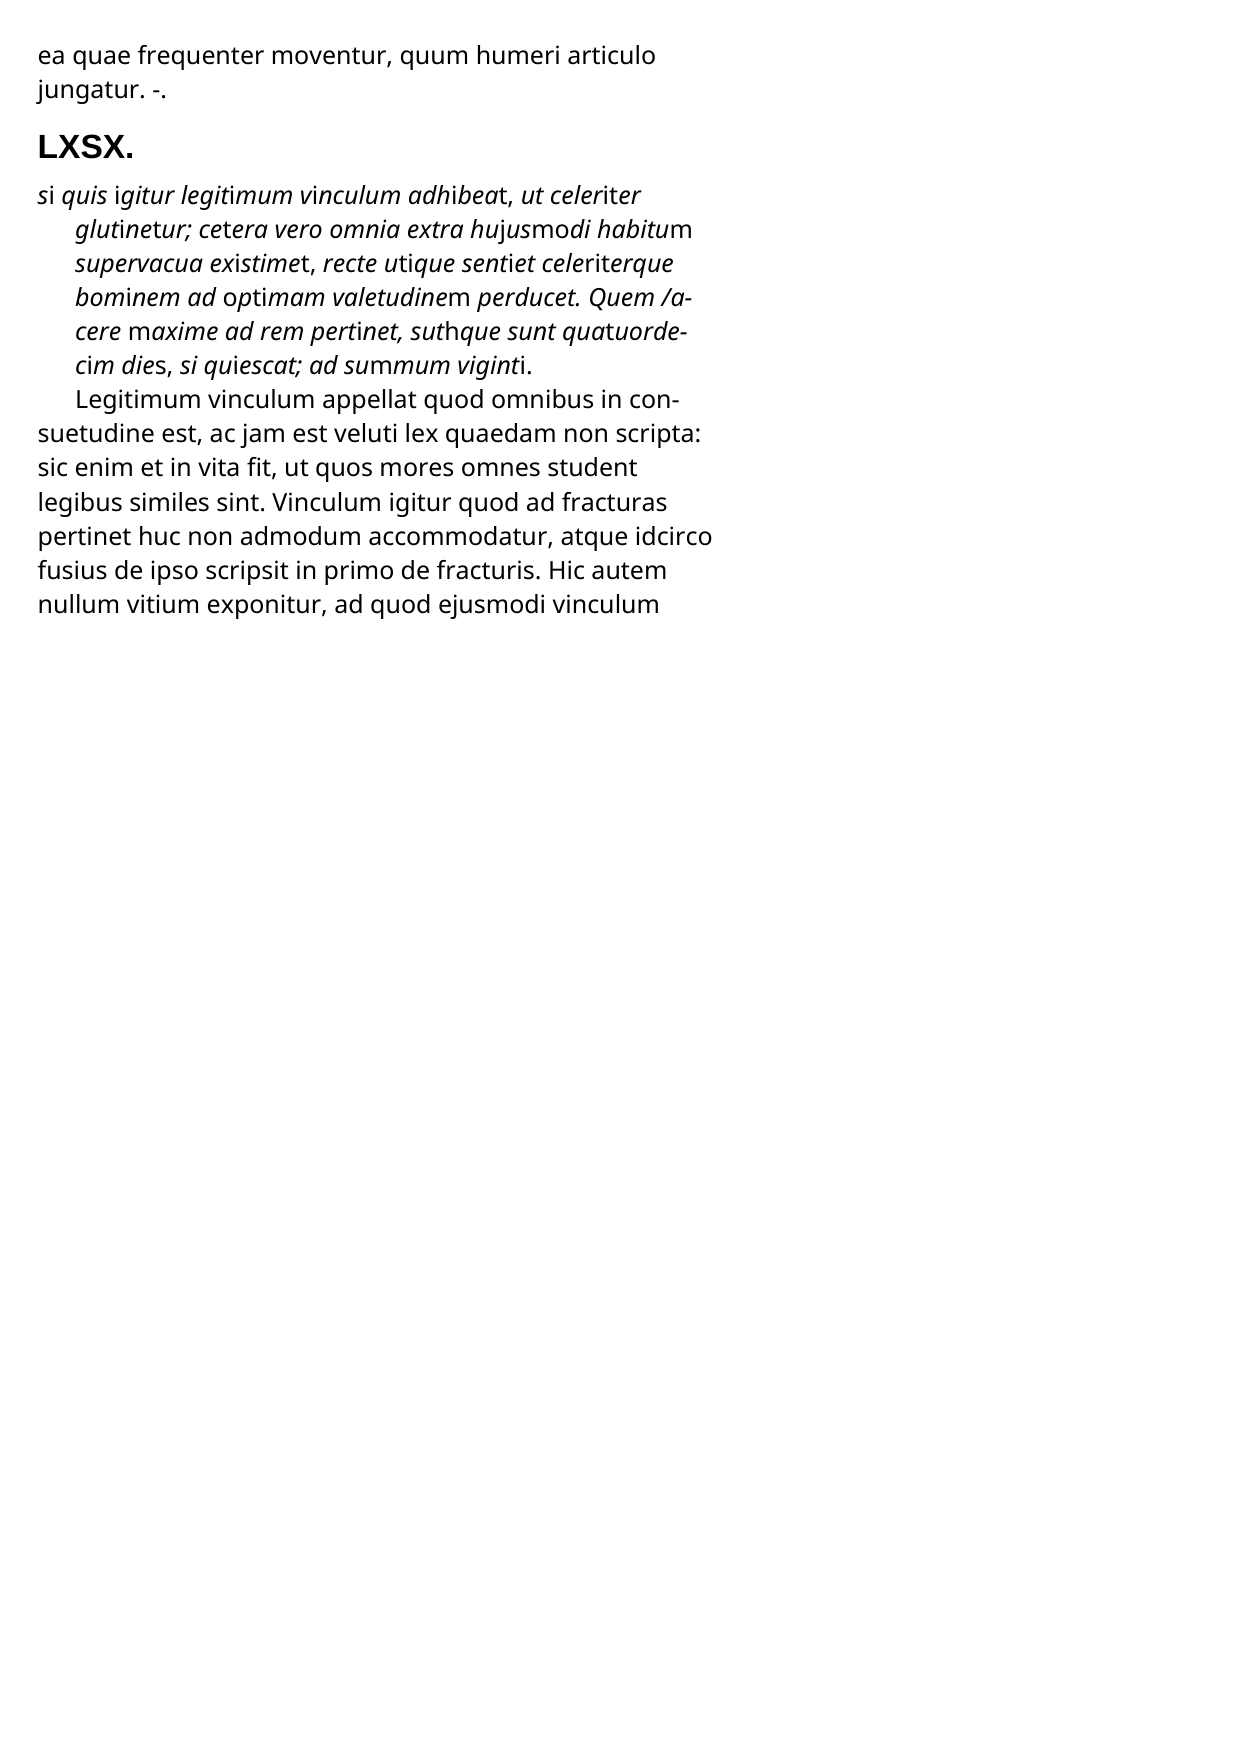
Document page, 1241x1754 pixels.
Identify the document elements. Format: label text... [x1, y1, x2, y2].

text ea quae frequenter moventur, quum humeri articulo jungatur. -. [37, 37, 1203, 106]
subtitle LXSX. [37, 126, 1203, 165]
text si quis igitur legitimum vinculum adhibeat, ut celeriter glutinetur; cetera vero omnia extra hujusmodi habitum supervacua existimet, recte utique sentiet celeriterque bominem ad optimam valetudinem perducet. Quem /a- cere maxime ad rem pertinet, suthque sunt quatuorde- cim dies, si quiescat; ad summum viginti. [37, 178, 1203, 382]
text Legitimum vinculum appellat quod omnibus in con- suetudine est, ac jam est veluti lex quaedam non scripta: sic enim et in vita fit, ut quos mores omnes student legibus similes sint. Vinculum igitur quod ad fracturas pertinet huc non admodum accommodatur, atque idcirco fusius de ipso scripsit in primo de fracturis. Hic autem nullum vitium exponitur, ad quod ejusmodi vinculum [37, 382, 1203, 620]
